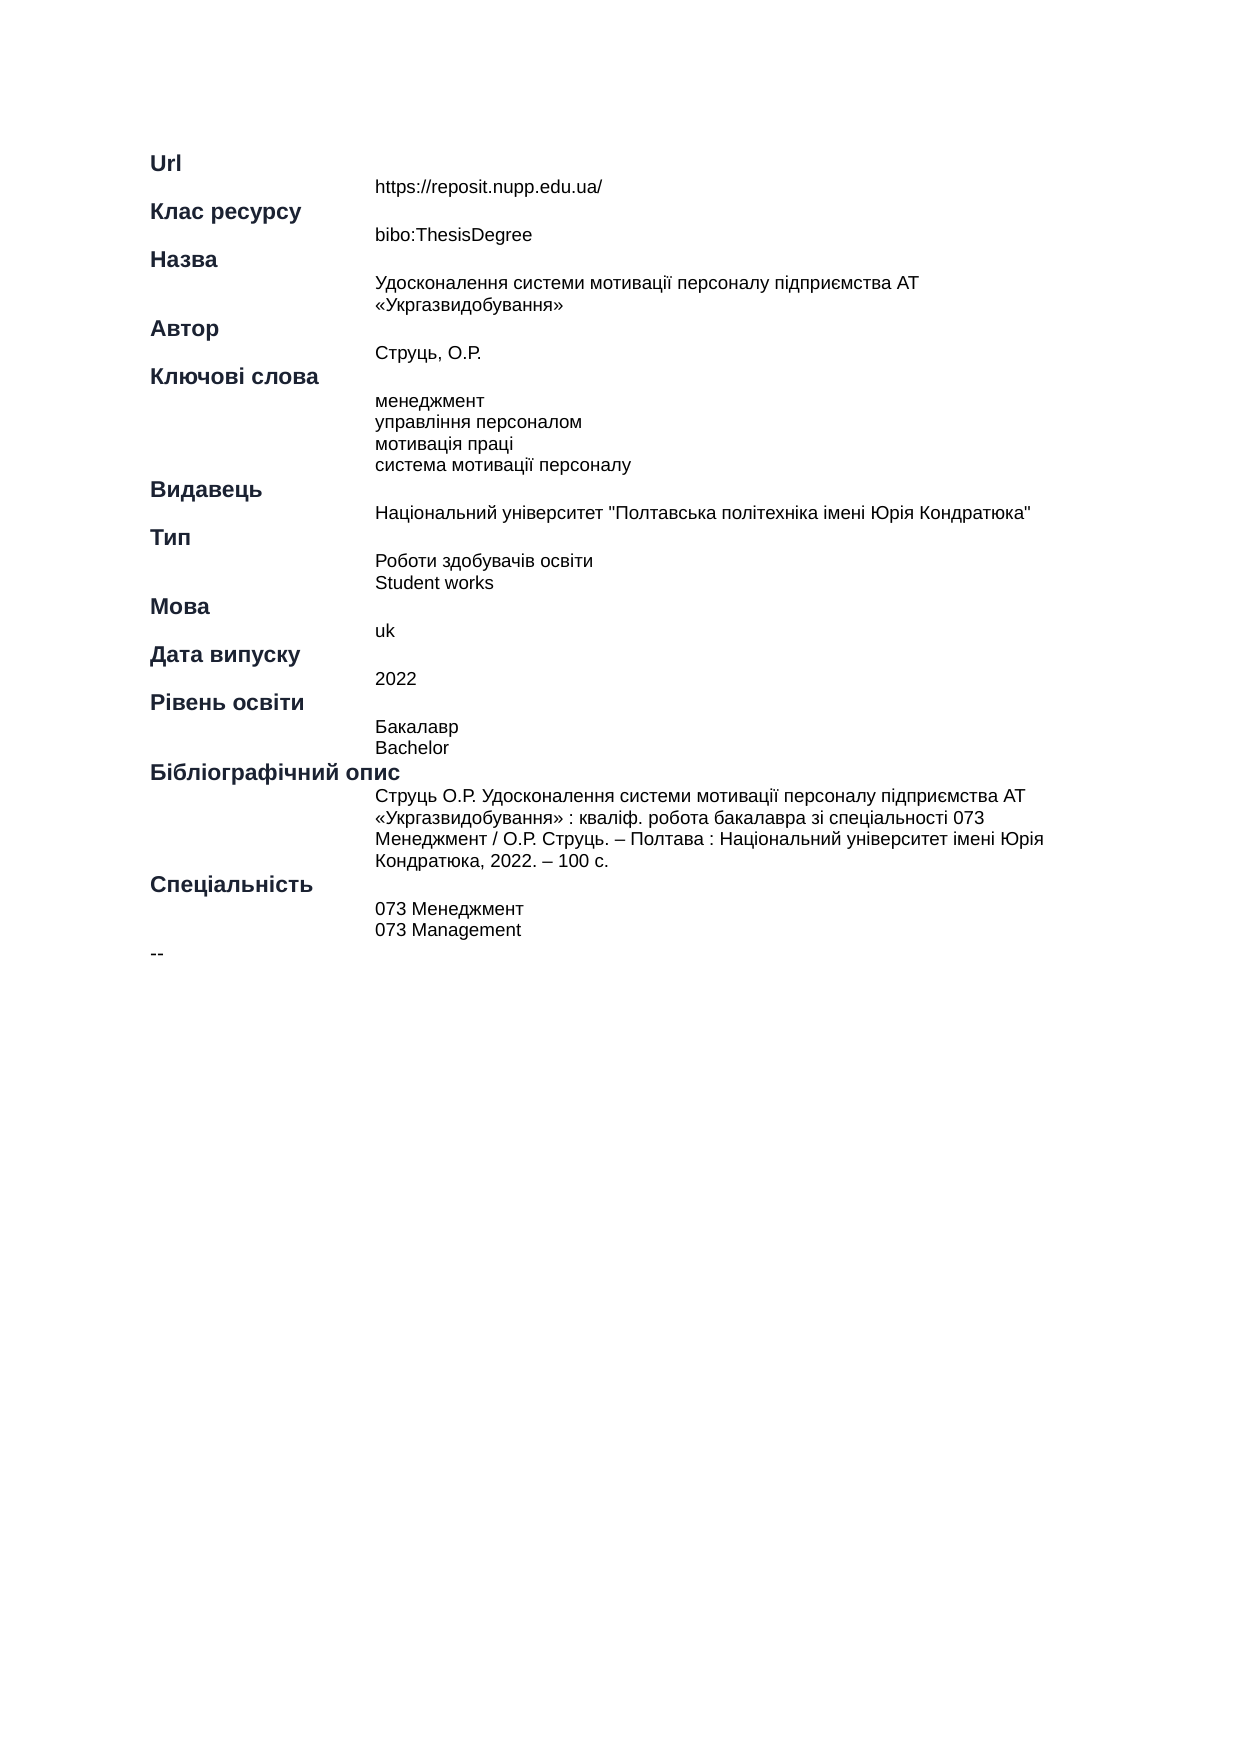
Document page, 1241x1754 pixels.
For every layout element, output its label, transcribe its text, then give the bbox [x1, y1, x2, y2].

text Ключові слова [150, 363, 1090, 389]
text Бакалавр [375, 715, 1090, 737]
text Назва [150, 246, 1090, 272]
text Національний університет "Полтавська політехніка імені Юрія Кондратюка" [375, 502, 1090, 524]
text Рівень освіти [150, 689, 1090, 715]
text Дата випуску [150, 641, 1090, 667]
text мотивація праці [375, 433, 1090, 454]
text Student works [375, 572, 1090, 593]
text Bachelor [375, 737, 1090, 758]
text bibo:ThesisDegree [375, 224, 1090, 246]
text Тип [150, 524, 1090, 550]
text Бібліографічний опис [150, 758, 1090, 785]
text Url [150, 150, 1090, 176]
text -- [150, 941, 1090, 964]
text Автор [150, 315, 1090, 342]
text 073 Менеджмент [375, 897, 1090, 919]
text Мова [150, 593, 1090, 619]
text Удосконалення системи мотивації персоналу підприємства АТ «Укргазвидобування» [375, 272, 1090, 315]
text 073 Management [375, 919, 1090, 941]
text менеджмент [375, 389, 1090, 411]
text uk [375, 619, 1090, 641]
text Струць О.Р. Удосконалення системи мотивації персоналу підприємства АТ «Укргазвидобування» : кваліф. робота бакалавра зі спеціальності 073 Менеджмент / О.Р. Струць. – Полтава : Національний університет імені Юрія Кондратюка, 2022. – 100 с. [375, 785, 1090, 871]
text Роботи здобувачів освіти [375, 550, 1090, 572]
text Клас ресурсу [150, 198, 1090, 224]
text 2022 [375, 667, 1090, 689]
text Видавець [150, 476, 1090, 502]
text система мотивації персоналу [375, 454, 1090, 476]
text https://reposit.nupp.edu.ua/ [375, 176, 1090, 198]
text Струць, О.Р. [375, 342, 1090, 363]
text управління персоналом [375, 411, 1090, 433]
text Спеціальність [150, 871, 1090, 897]
